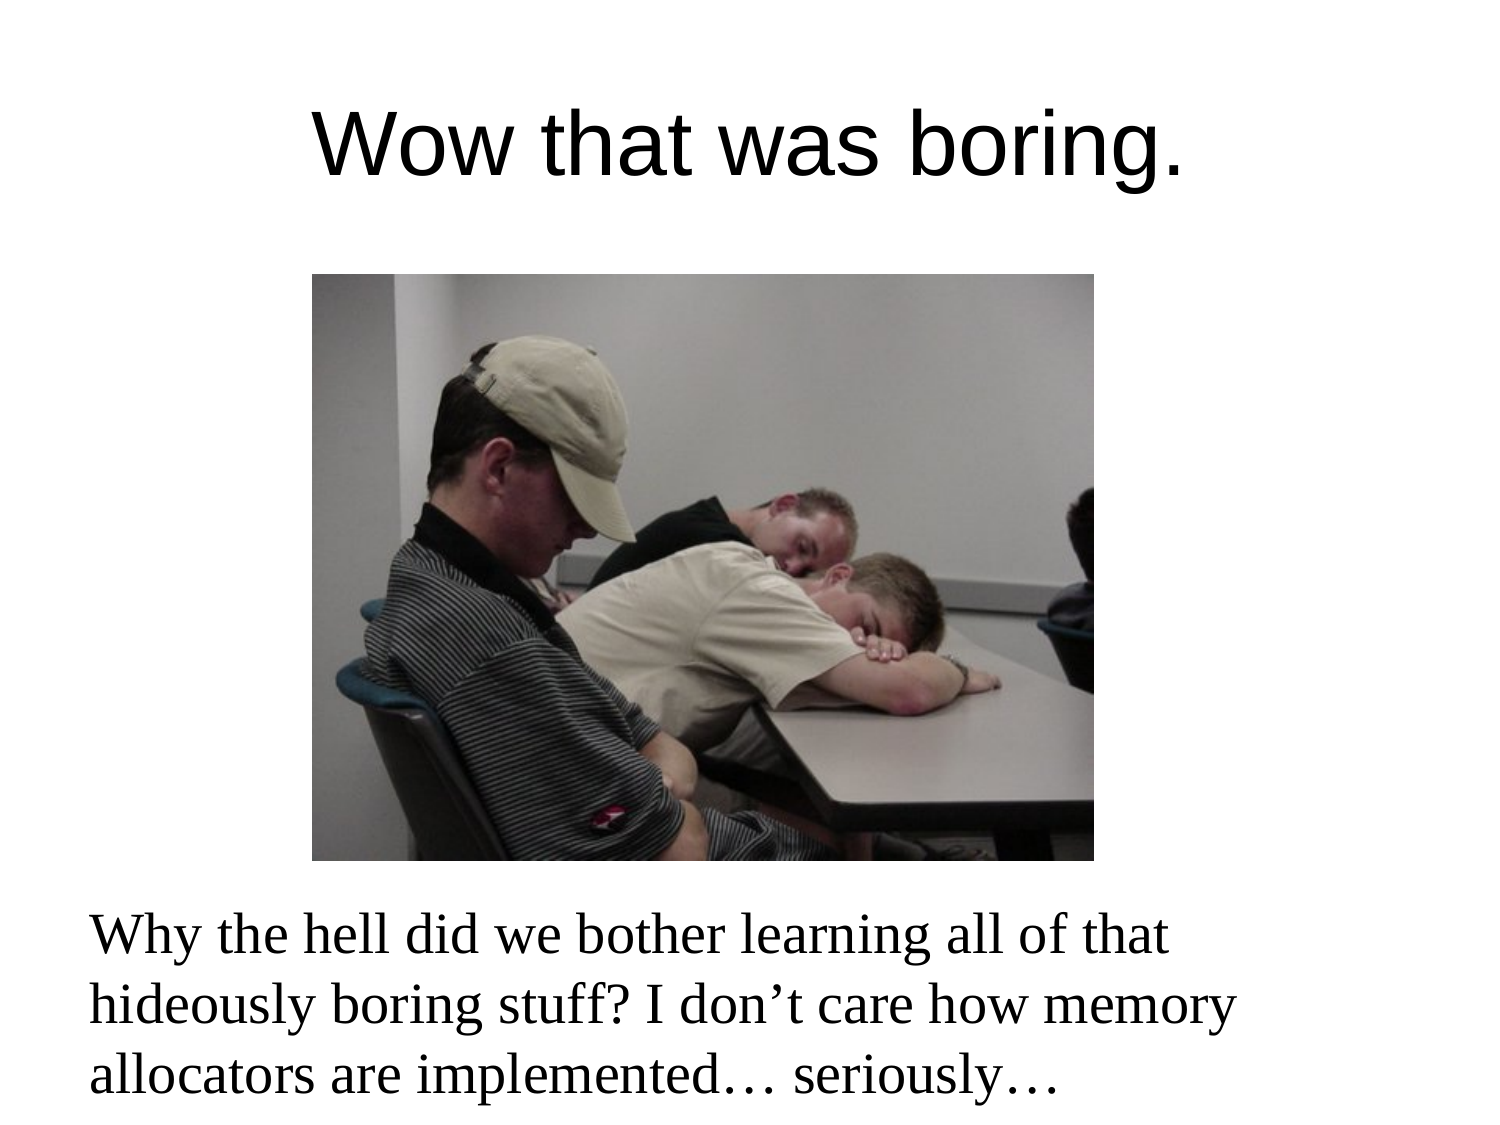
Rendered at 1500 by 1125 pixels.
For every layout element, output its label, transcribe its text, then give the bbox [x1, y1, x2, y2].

picture [312, 274, 1094, 861]
title Wow that was boring. [75, 45, 1426, 233]
text_box Why the hell did we bother learning all of that hideously boring stuff? I don’t care how memory allocators are implemented… seriously… [75, 887, 1426, 1113]
